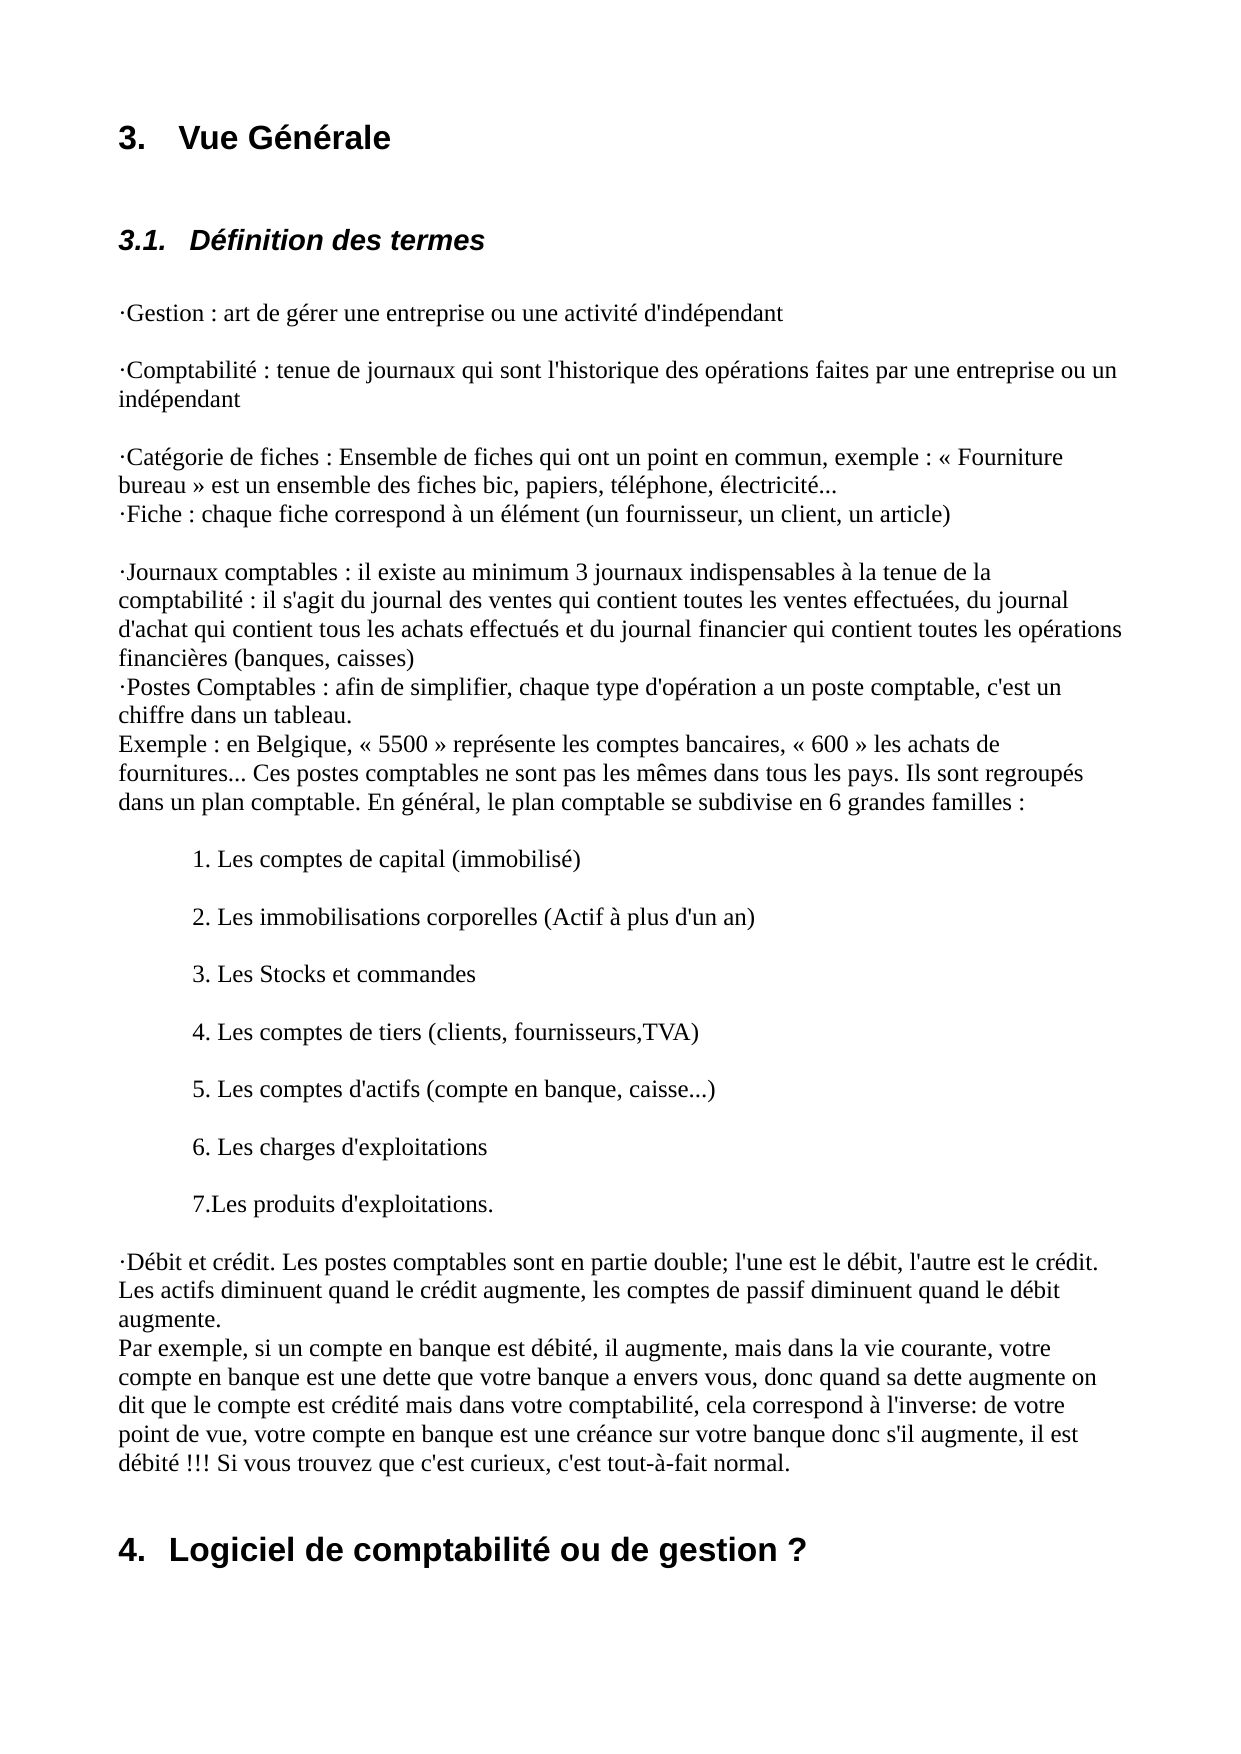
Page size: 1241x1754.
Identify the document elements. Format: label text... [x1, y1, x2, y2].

text Exemple : en Belgique, « 5500 » représente les comptes bancaires, « 600 » les achats de fournitures... Ces postes comptables ne sont pas les mêmes dans tous les pays. Ils sont regroupés dans un plan comptable. En général, le plan comptable se subdivise en 6 grandes familles : [118, 729, 1122, 815]
text ·Gestion : art de gérer une entreprise ou une activité d'indépendant [118, 298, 1120, 327]
text 1. Les comptes de capital (immobilisé) [118, 844, 1122, 873]
text 3. Les Stocks et commandes [118, 959, 1122, 988]
text ·Fiche : chaque fiche correspond à un élément (un fournisseur, un client, un article) [118, 499, 1122, 528]
text Par exemple, si un compte en banque est débité, il augmente, mais dans la vie courante, votre compte en banque est une dette que votre banque a envers vous, donc quand sa dette augmente on dit que le compte est crédité mais dans votre comptabilité, cela correspond à l'inverse: de votre point de vue, votre compte en banque est une créance sur votre banque donc s'il augmente, il est débité !!! Si vous trouvez que c'est curieux, c'est tout-à-fait normal. [118, 1333, 1122, 1477]
text ·Journaux comptables : il existe au minimum 3 journaux indispensables à la tenue de la comptabilité : il s'agit du journal des ventes qui contient toutes les ventes effectuées, du journal d'achat qui contient tous les achats effectués et du journal financier qui contient toutes les opérations financières (banques, caisses) [118, 557, 1131, 672]
text ·Catégorie de fiches : Ensemble de fiches qui ont un point en commun, exemple : « Fourniture bureau » est un ensemble des fiches bic, papiers, téléphone, électricité... [118, 442, 1122, 499]
text ·Comptabilité : tenue de journaux qui sont l'historique des opérations faites par une entreprise ou un indépendant [118, 355, 1122, 413]
text ·Débit et crédit. Les postes comptables sont en partie double; l'une est le débit, l'autre est le crédit. Les actifs diminuent quand le crédit augmente, les comptes de passif diminuent quand le débit augmente. [118, 1247, 1122, 1333]
subtitle Vue Générale [118, 118, 1122, 157]
subtitle Logiciel de comptabilité ou de gestion ? [118, 1530, 1122, 1569]
text 2. Les immobilisations corporelles (Actif à plus d'un an) [118, 902, 1122, 930]
text 7.Les produits d'exploitations. [118, 1189, 1122, 1218]
text 5. Les comptes d'actifs (compte en banque, caisse...) [118, 1074, 1122, 1103]
text ·Postes Comptables : afin de simplifier, chaque type d'opération a un poste comptable, c'est un chiffre dans un tableau. [118, 672, 1122, 729]
subtitle Définition des termes [118, 223, 1122, 257]
text 4. Les comptes de tiers (clients, fournisseurs,TVA) [118, 1017, 1122, 1045]
text 6. Les charges d'exploitations [118, 1132, 1122, 1160]
